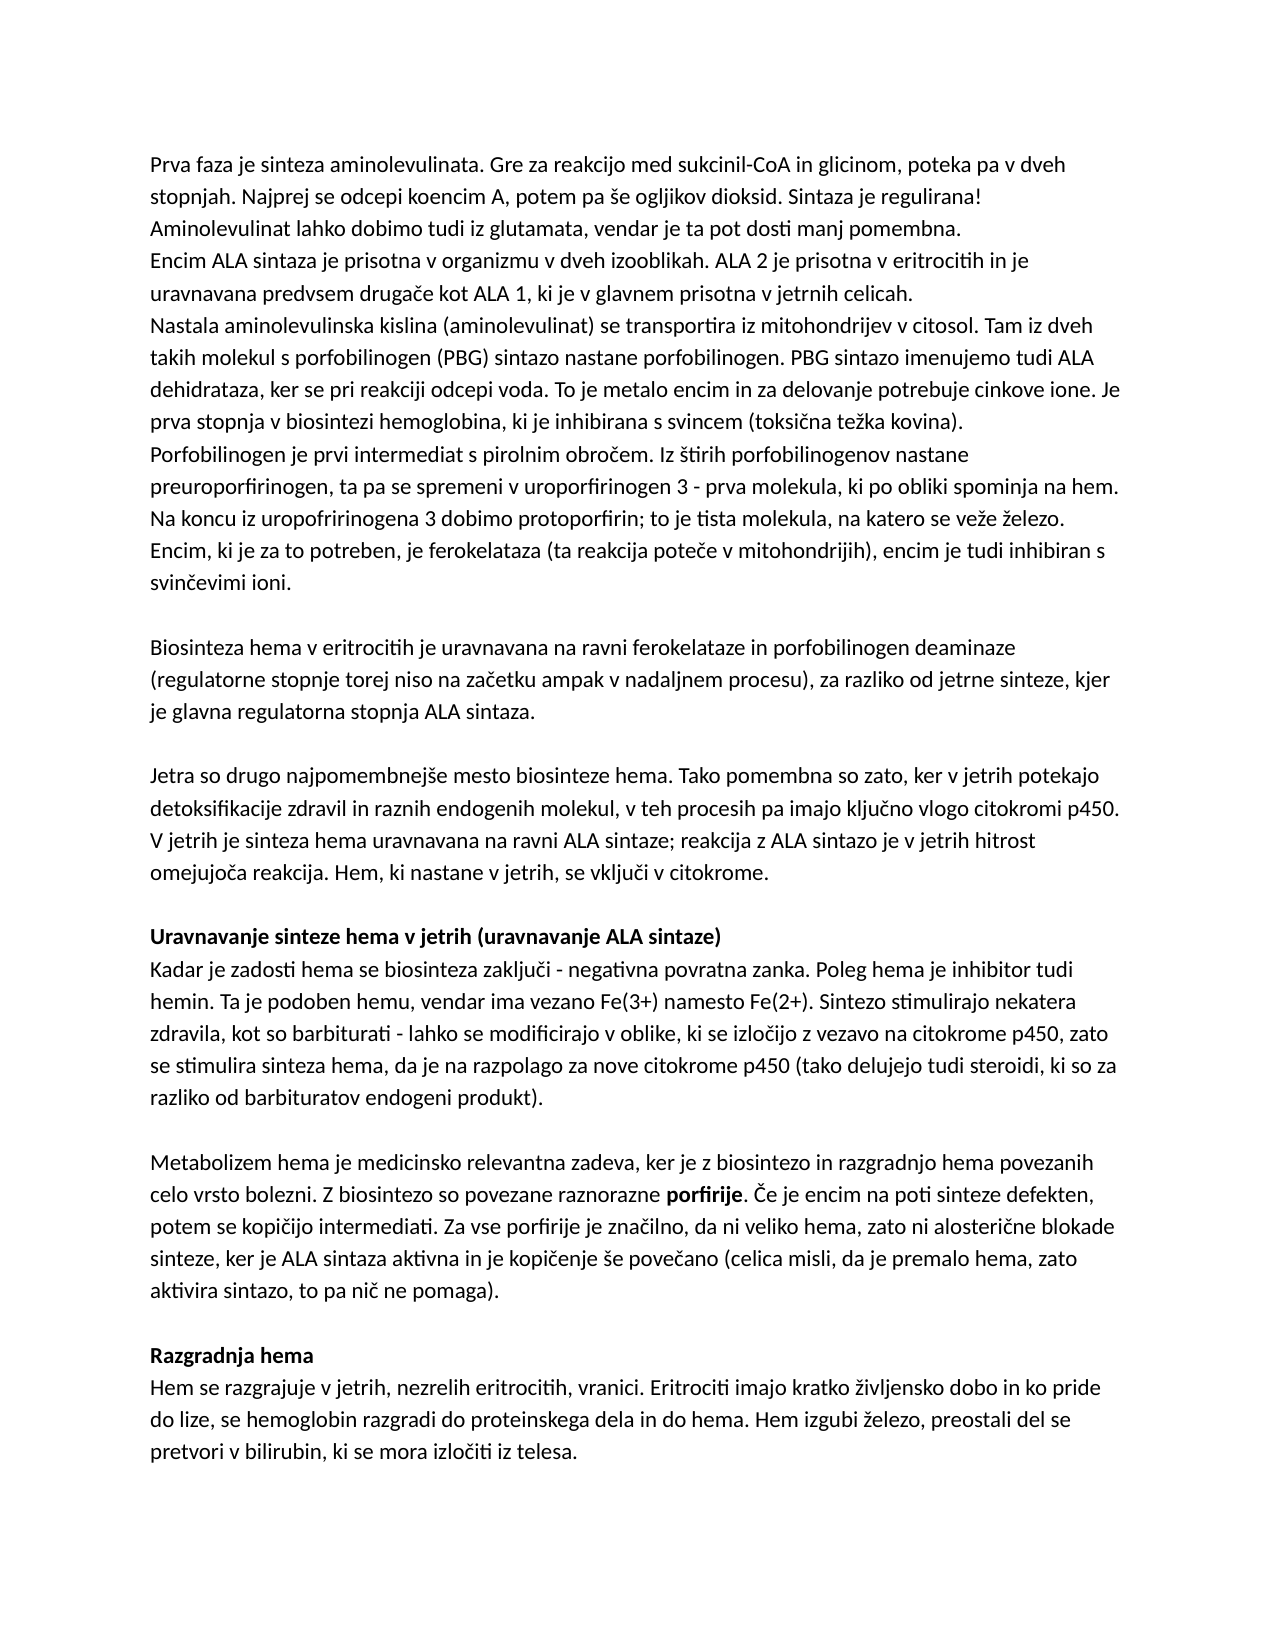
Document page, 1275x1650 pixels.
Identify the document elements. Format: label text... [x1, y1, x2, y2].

text Prva faza je sinteza aminolevulinata. Gre za reakcijo med sukcinil-CoA in glicinom, poteka pa v dveh stopnjah. Najprej se odcepi koencim A, potem pa še ogljikov dioksid. Sintaza je regulirana! Aminolevulinat lahko dobimo tudi iz glutamata, vendar je ta pot dosti manj pomembna. [150, 150, 1125, 242]
text Jetra so drugo najpomembnejše mesto biosinteze hema. Tako pomembna so zato, ker v jetrih potekajo detoksifikacije zdravil in raznih endogenih molekul, v teh procesih pa imajo ključno vlogo citokromi p450. V jetrih je sinteza hema uravnavana na ravni ALA sintaze; reakcija z ALA sintazo je v jetrih hitrost omejujoča reakcija. Hem, ki nastane v jetrih, se vključi v citokrome. [150, 762, 1125, 886]
text Razgradnja hema [150, 1341, 1125, 1369]
text Na koncu iz uropofririnogena 3 dobimo protoporfirin; to je tista molekula, na katero se veže železo. Encim, ki je za to potreben, je ferokelataza (ta reakcija poteče v mitohondrijih), encim je tudi inhibiran s svinčevimi ioni. [150, 504, 1125, 596]
text Metabolizem hema je medicinsko relevantna zadeva, ker je z biosintezo in razgradnjo hema povezanih celo vrsto bolezni. Z biosintezo so povezane raznorazne porfirije. Če je encim na poti sinteze defekten, potem se kopičijo intermediati. Za vse porfirije je značilno, da ni veliko hema, zato ni alosterične blokade sinteze, ker je ALA sintaza aktivna in je kopičenje še povečano (celica misli, da je premalo hema, zato aktivira sintazo, to pa nič ne pomaga). [150, 1148, 1125, 1304]
text Encim ALA sintaza je prisotna v organizmu v dveh izooblikah. ALA 2 je prisotna v eritrocitih in je uravnavana predvsem drugače kot ALA 1, ki je v glavnem prisotna v jetrnih celicah. [150, 247, 1125, 307]
text Biosinteza hema v eritrocitih je uravnavana na ravni ferokelataze in porfobilinogen deaminaze (regulatorne stopnje torej niso na začetku ampak v nadaljnem procesu), za razliko od jetrne sinteze, kjer je glavna regulatorna stopnja ALA sintaza. [150, 633, 1125, 725]
text Porfobilinogen je prvi intermediat s pirolnim obročem. Iz štirih porfobilinogenov nastane preuroporfirinogen, ta pa se spremeni v uroporfirinogen 3 - prva molekula, ki po obliki spominja na hem. [150, 440, 1125, 500]
text Uravnavanje sinteze hema v jetrih (uravnavanje ALA sintaze) [150, 922, 1125, 951]
text Hem se razgrajuje v jetrih, nezrelih eritrocitih, vranici. Eritrociti imajo kratko življensko dobo in ko pride do lize, se hemoglobin razgradi do proteinskega dela in do hema. Hem izgubi železo, preostali del se pretvori v bilirubin, ki se mora izločiti iz telesa. [150, 1373, 1125, 1466]
text Kadar je zadosti hema se biosinteza zaključi - negativna povratna zanka. Poleg hema je inhibitor tudi hemin. Ta je podoben hemu, vendar ima vezano Fe(3+) namesto Fe(2+). Sintezo stimulirajo nekatera zdravila, kot so barbiturati - lahko se modificirajo v oblike, ki se izločijo z vezavo na citokrome p450, zato se stimulira sinteza hema, da je na razpolago za nove citokrome p450 (tako delujejo tudi steroidi, ki so za razliko od barbituratov endogeni produkt). [150, 955, 1125, 1111]
text Nastala aminolevulinska kislina (aminolevulinat) se transportira iz mitohondrijev v citosol. Tam iz dveh takih molekul s porfobilinogen (PBG) sintazo nastane porfobilinogen. PBG sintazo imenujemo tudi ALA dehidrataza, ker se pri reakciji odcepi voda. To je metalo encim in za delovanje potrebuje cinkove ione. Je prva stopnja v biosintezi hemoglobina, ki je inhibirana s svincem (toksična težka kovina). [150, 311, 1125, 436]
